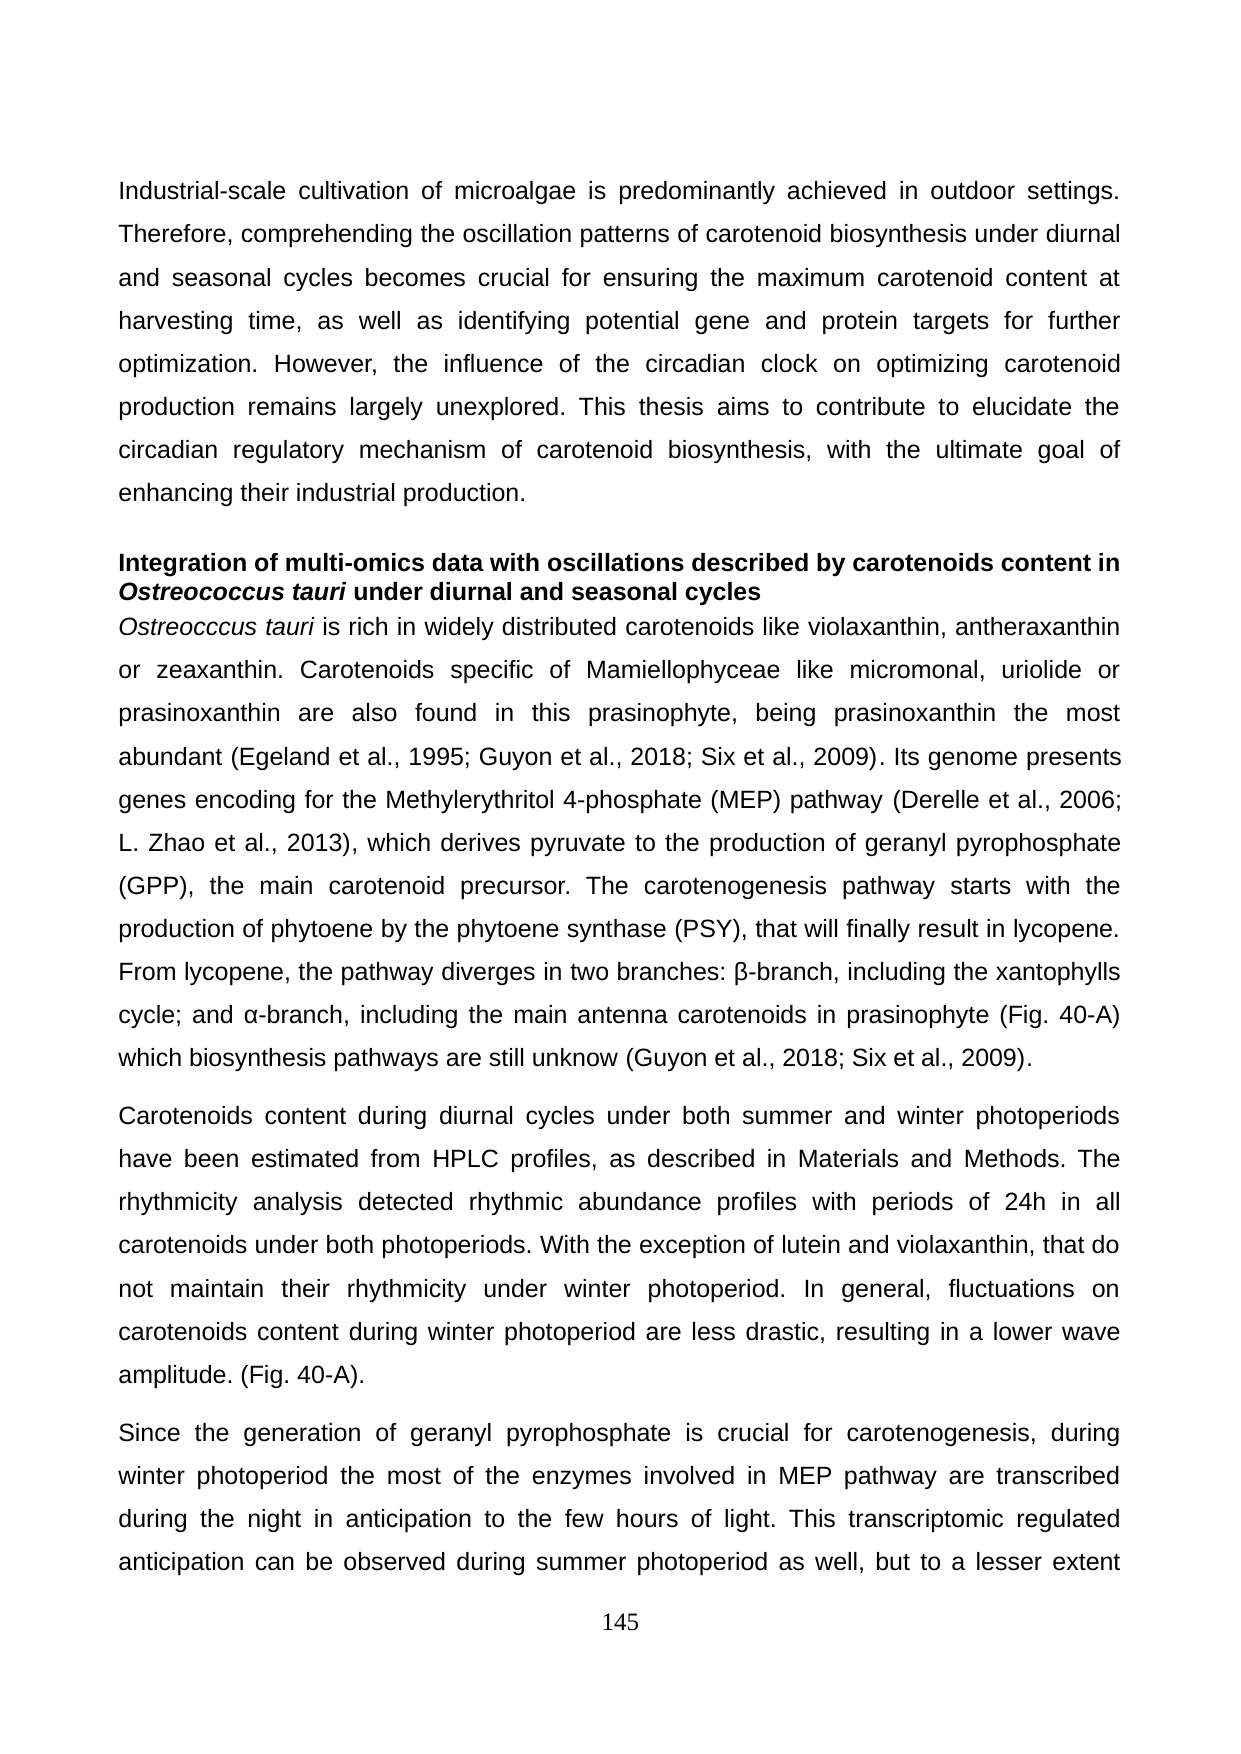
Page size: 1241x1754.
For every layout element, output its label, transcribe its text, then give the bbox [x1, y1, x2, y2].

subtitle Integration of multi-omics data with oscillations described by carotenoids content in Ostreococcus tauri under diurnal and seasonal cycles [118, 548, 1122, 606]
text Carotenoids content during diurnal cycles under both summer and winter photoperiods have been estimated from HPLC profiles, as described in Materials and Methods. The rhythmicity analysis detected rhythmic abundance profiles with periods of 24h in all carotenoids under both photoperiods. With the exception of lutein and violaxanthin, that do not maintain their rhythmicity under winter photoperiod. In general, fluctuations on carotenoids content during winter photoperiod are less drastic, resulting in a lower wave amplitude. (Fig. 40-A). [118, 1101, 1122, 1389]
text Industrial-scale cultivation of microalgae is predominantly achieved in outdoor settings. Therefore, comprehending the oscillation patterns of carotenoid biosynthesis under diurnal and seasonal cycles becomes crucial for ensuring the maximum carotenoid content at harvesting time, as well as identifying potential gene and protein targets for further optimization. However, the influence of the circadian clock on optimizing carotenoid production remains largely unexplored. This thesis aims to contribute to elucidate the circadian regulatory mechanism of carotenoid biosynthesis, with the ultimate goal of enhancing their industrial production. [118, 176, 1122, 507]
text Since the generation of geranyl pyrophosphate is crucial for carotenogenesis, during winter photoperiod the most of the enzymes involved in MEP pathway are transcribed during the night in anticipation to the few hours of light. This transcriptomic regulated anticipation can be observed during summer photoperiod as well, but to a lesser extent [118, 1418, 1122, 1576]
text Ostreocccus tauri is rich in widely distributed carotenoids like violaxanthin, antheraxanthin or zeaxanthin. Carotenoids specific of Mamiellophyceae like micromonal, uriolide or prasinoxanthin are also found in this prasinophyte, being prasinoxanthin the most abundant (Egeland et al., 1995; Guyon et al., 2018; Six et al., 2009)⁠. Its genome presents genes encoding for the Methylerythritol 4-phosphate (MEP) pathway (Derelle et al., 2006; L. Zhao et al., 2013)⁠, which derives pyruvate to the production of geranyl pyrophosphate (GPP), the main carotenoid precursor. The carotenogenesis pathway starts with the production of phytoene by the phytoene synthase (PSY), that will finally result in lycopene. From lycopene, the pathway diverges in two branches: β-branch, including the xantophylls cycle; and α-branch, including the main antenna carotenoids in prasinophyte (Fig. 40-A) which biosynthesis pathways are still unknow (Guyon et al., 2018; Six et al., 2009)⁠. [118, 612, 1122, 1072]
